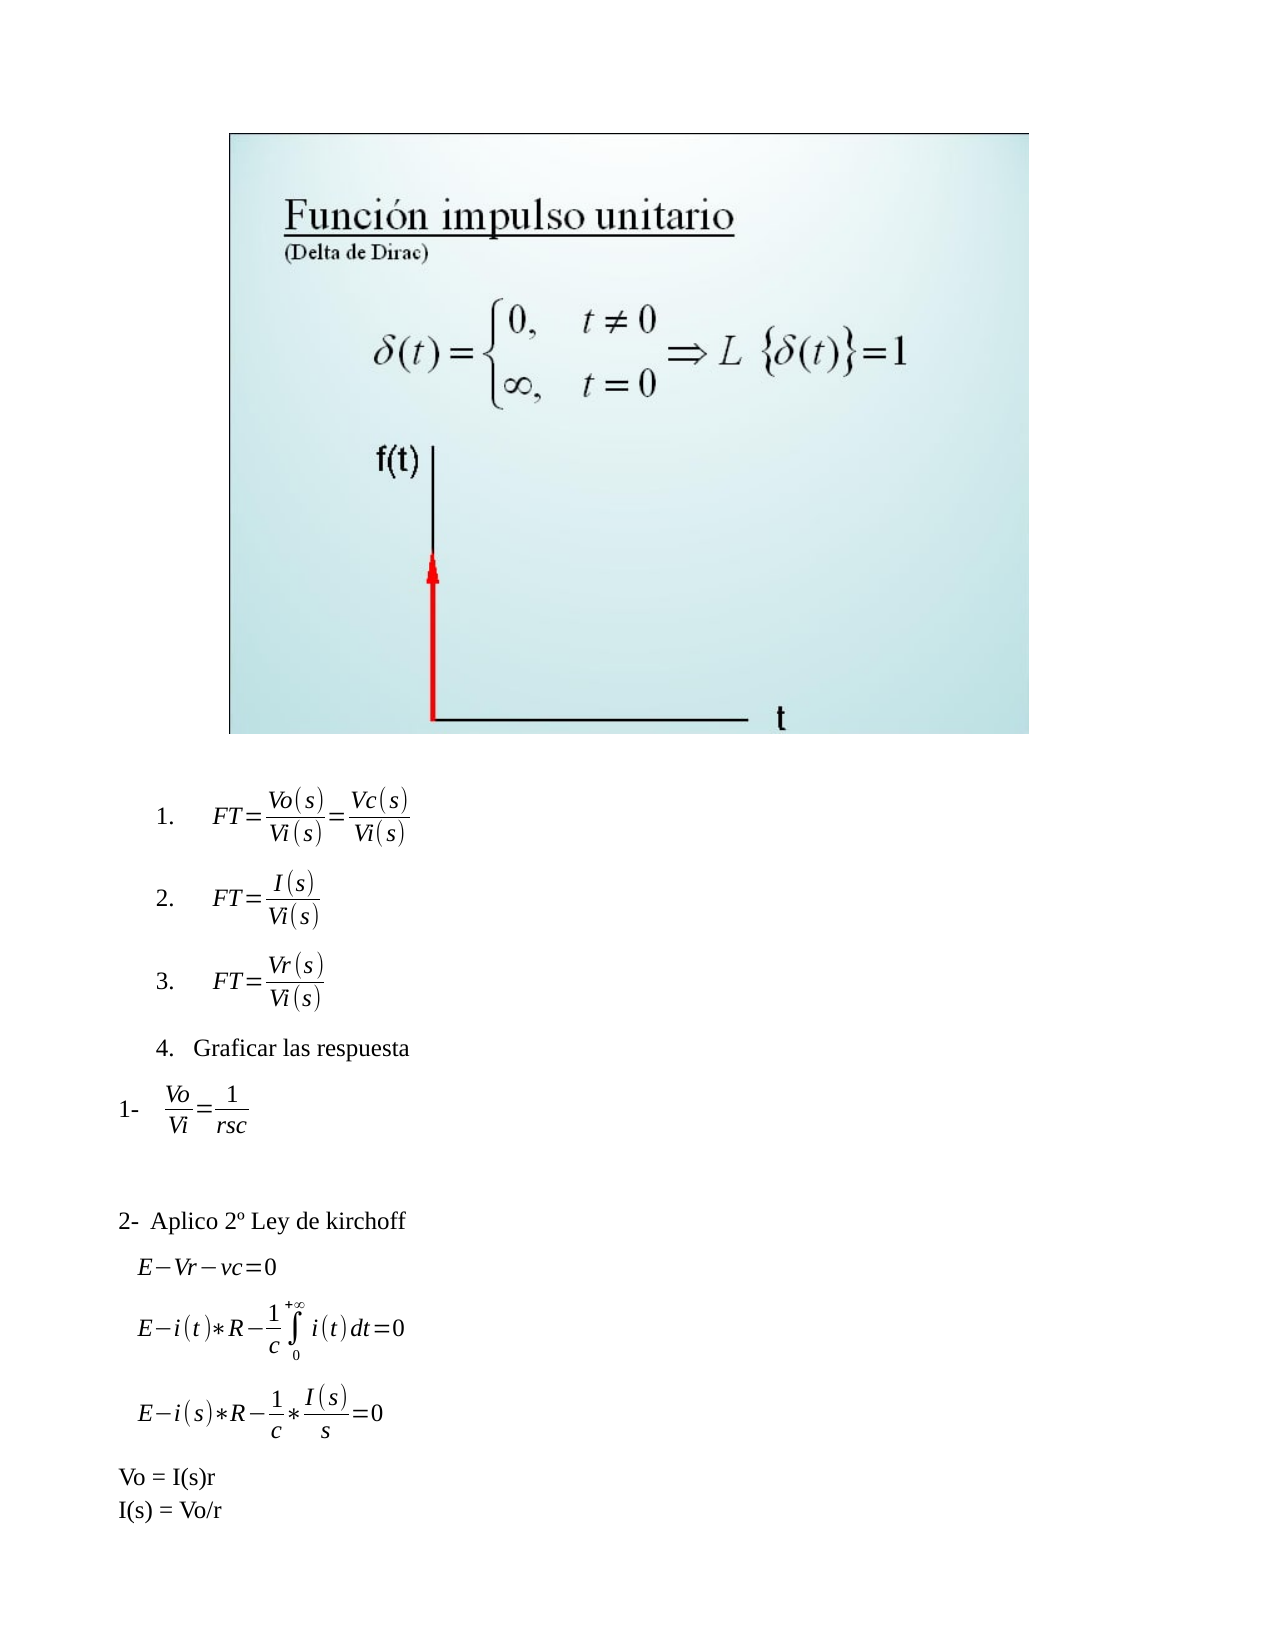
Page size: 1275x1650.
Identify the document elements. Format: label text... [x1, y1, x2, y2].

picture [229, 133, 1029, 734]
text 2- Aplico 2º Ley de kirchoff [118, 1206, 1157, 1235]
list Graficar las respuesta [156, 1033, 1157, 1062]
text Vo = I(s)r I(s) = Vo/r [118, 1462, 1157, 1524]
text 1- [118, 1081, 1157, 1139]
